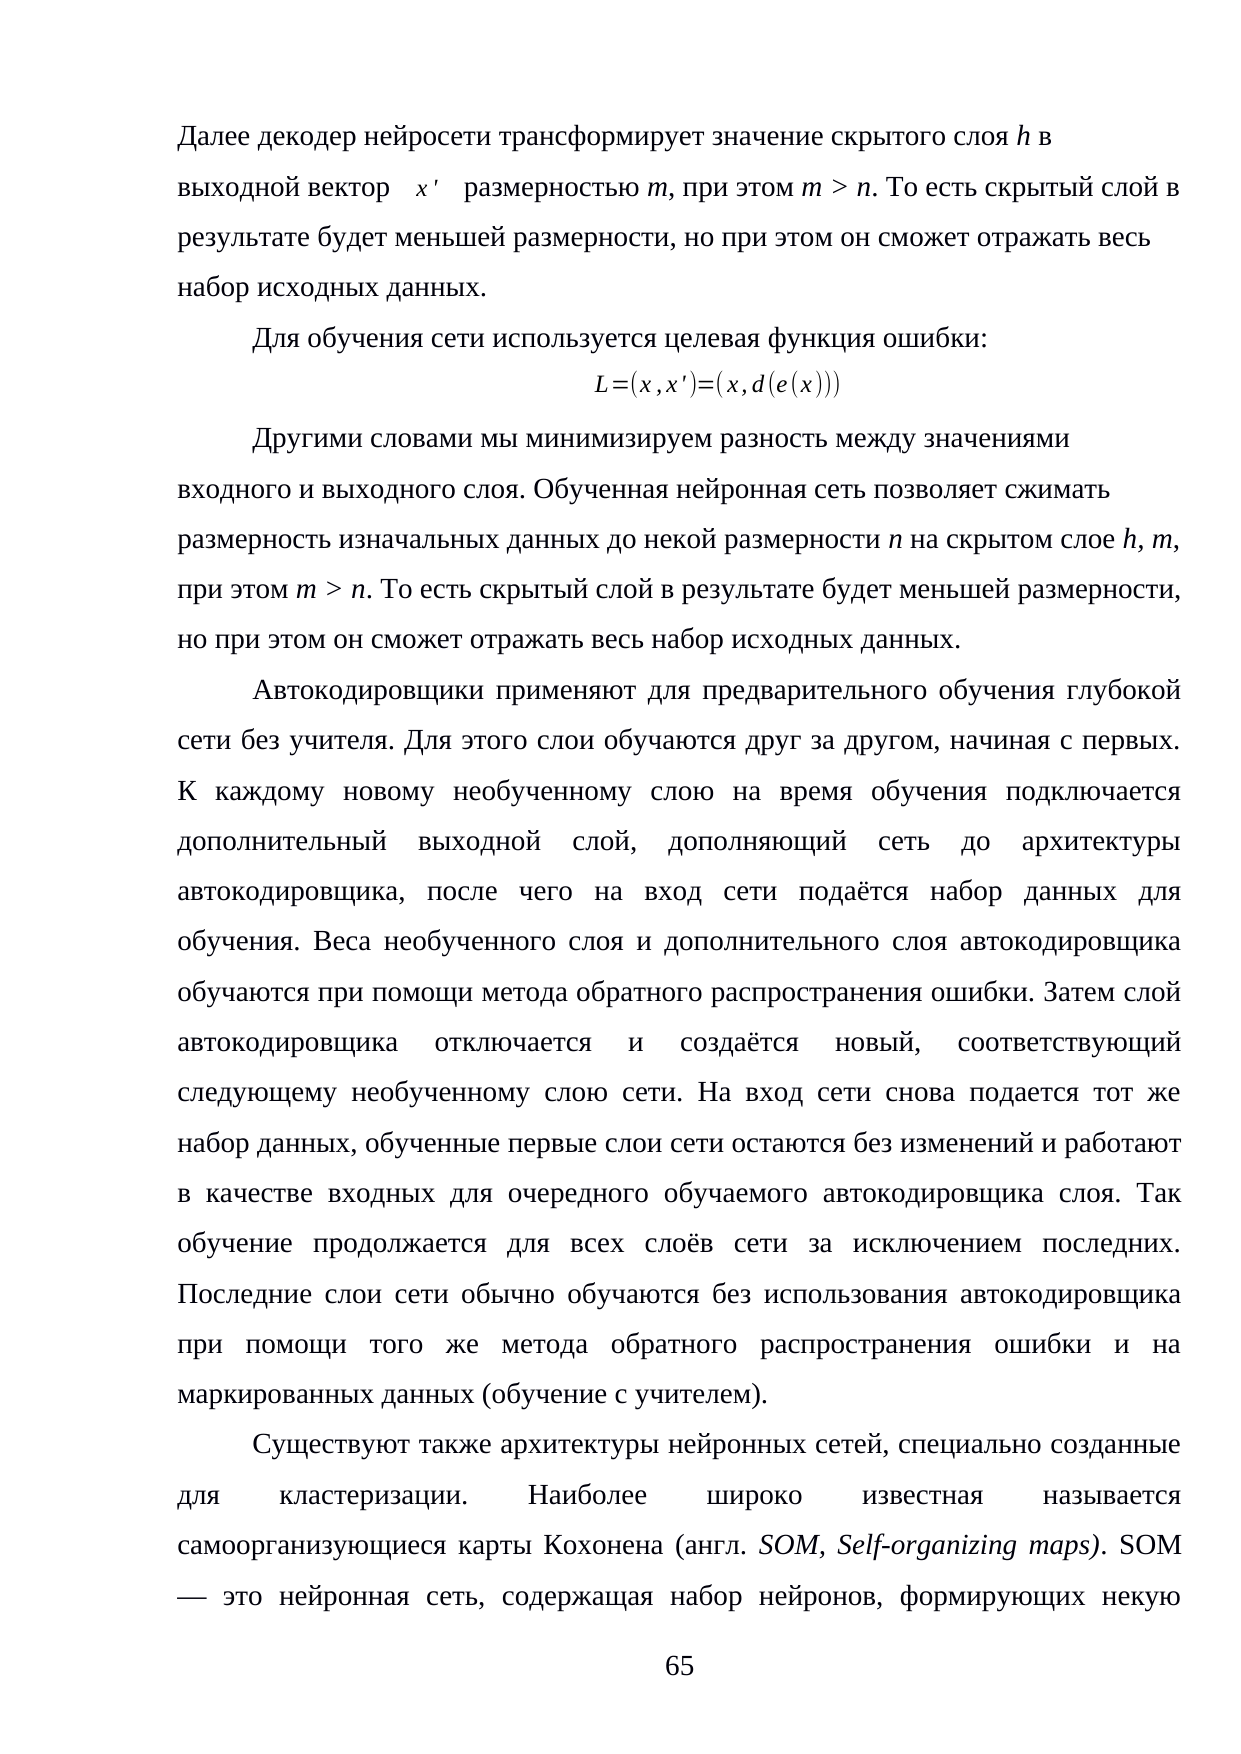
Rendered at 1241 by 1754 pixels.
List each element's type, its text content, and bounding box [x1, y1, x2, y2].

text Другими словами мы минимизируем разность между значениями входного и выходного слоя. Обученная нейронная сеть позволяет сжимать размерность изначальных данных до некой размерности n на скрытом слое h, m, при этом m > n. То есть скрытый слой в результате будет меньшей размерности, но при этом он сможет отражать весь набор исходных данных. [177, 420, 1182, 655]
text Автокодировщики применяют для предварительного обучения глубокой сети без учителя. Для этого слои обучаются друг за другом, начиная с первых. К каждому новому необученному слою на время обучения подключается дополнительный выходной слой, дополняющий сеть до архитектуры автокодировщика, после чего на вход сети подаётся набор данных для обучения. Веса необученного слоя и дополнительного слоя автокодировщика обучаются при помощи метода обратного распространения ошибки. Затем слой автокодировщика отключается и создаётся новый, соответствующий следующему необученному слою сети. На вход сети снова подается тот же набор данных, обученные первые слои сети остаются без изменений и работают в качестве входных для очередного обучаемого автокодировщика слоя. Так обучение продолжается для всех слоёв сети за исключением последних. Последние слои сети обычно обучаются без использования автокодировщика при помощи того же метода обратного распространения ошибки и на маркированных данных (обучение с учителем). [177, 672, 1182, 1410]
text Существуют также архитектуры нейронных сетей, специально созданные для кластеризации. Наиболее широко известная называется самоорганизующиеся карты Кохонена (англ. SOM, Self-organizing maps). SOM — это нейронная сеть, содержащая набор нейронов, формирующих некую [177, 1427, 1182, 1611]
text Для обучения сети используется целевая функция ошибки: [177, 320, 1182, 353]
text Далее декодер нейросети трансформирует значение скрытого слоя h в выходной вектор размерностью m, при этом m > n. То есть скрытый слой в результате будет меньшей размерности, но при этом он сможет отражать весь набор исходных данных. [177, 118, 1182, 303]
